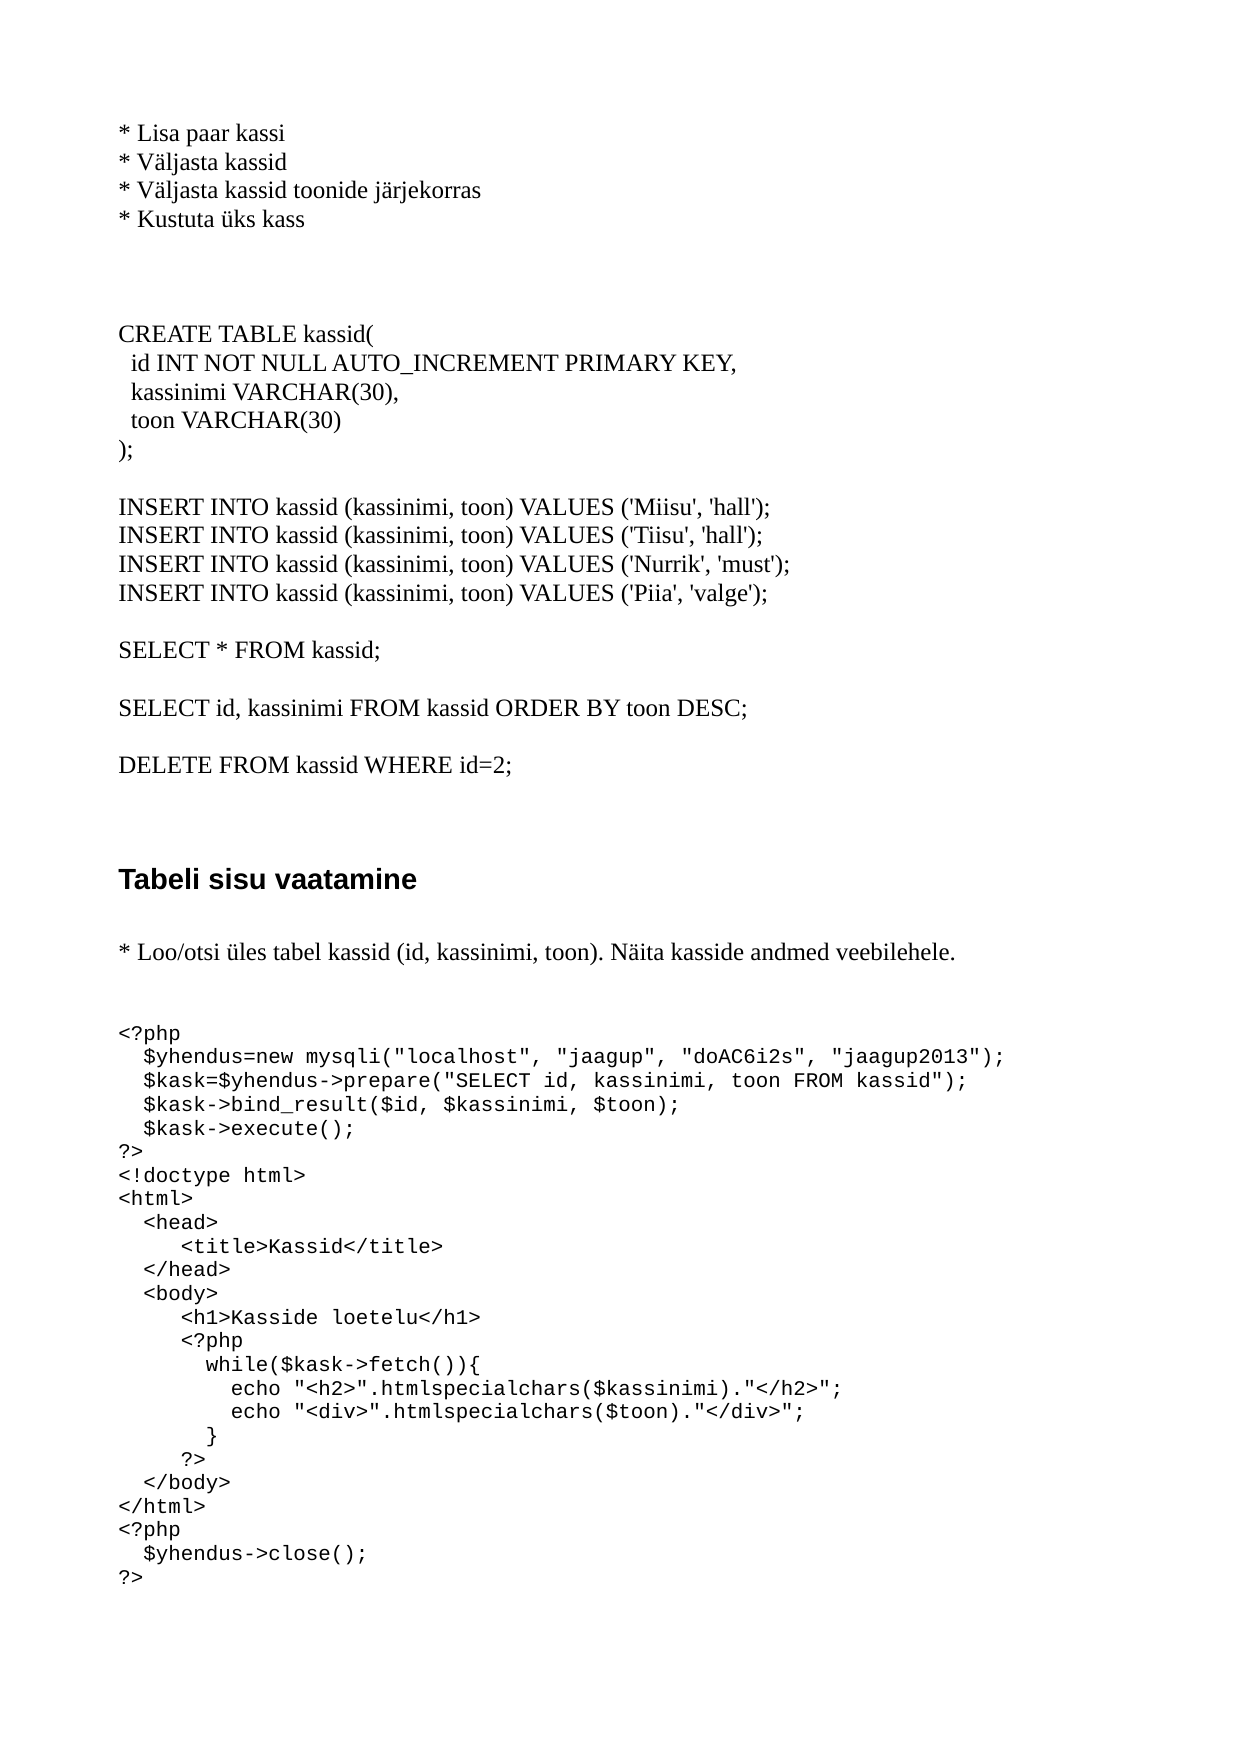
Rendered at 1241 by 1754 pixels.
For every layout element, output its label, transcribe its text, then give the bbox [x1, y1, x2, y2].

text $kask=$yhendus->prepare("SELECT id, kassinimi, toon FROM kassid"); [118, 1070, 1122, 1094]
text <?php [118, 1330, 1122, 1354]
text echo "<div>".htmlspecialchars($toon)."</div>"; [118, 1401, 1122, 1425]
text INSERT INTO kassid (kassinimi, toon) VALUES ('Tiisu', 'hall'); [118, 521, 1122, 549]
text while($kask->fetch()){ [118, 1354, 1122, 1378]
text ?> [118, 1448, 1122, 1472]
text * Loo/otsi üles tabel kassid (id, kassinimi, toon). Näita kasside andmed veebilehele. [118, 937, 1122, 965]
text <html> [118, 1188, 1122, 1212]
text <h1>Kasside loetelu</h1> [118, 1307, 1122, 1330]
text id INT NOT NULL AUTO_INCREMENT PRIMARY KEY, [118, 348, 1122, 377]
text <title>Kassid</title> [118, 1236, 1122, 1259]
text $yhendus->close(); [118, 1543, 1122, 1567]
text $yhendus=new mysqli("localhost", "jaagup", "doAC6i2s", "jaagup2013"); [118, 1047, 1122, 1070]
text <!doctype html> [118, 1165, 1122, 1188]
text DELETE FROM kassid WHERE id=2; [118, 751, 1122, 779]
text * Väljasta kassid toonide järjekorras [118, 176, 1122, 204]
text INSERT INTO kassid (kassinimi, toon) VALUES ('Miisu', 'hall'); [118, 492, 1122, 521]
text ); [118, 434, 1122, 463]
text } [118, 1425, 1122, 1448]
text </body> [118, 1472, 1122, 1496]
text CREATE TABLE kassid( [118, 319, 1122, 348]
text $kask->execute(); [118, 1117, 1122, 1141]
text $kask->bind_result($id, $kassinimi, $toon); [118, 1094, 1122, 1117]
subtitle Tabeli sisu vaatamine [118, 862, 1122, 895]
text * Kustuta üks kass [118, 204, 1122, 233]
text <?php [118, 1519, 1122, 1543]
text </head> [118, 1259, 1122, 1283]
text SELECT * FROM kassid; [118, 636, 1122, 664]
text kassinimi VARCHAR(30), [118, 377, 1122, 406]
text ?> [118, 1567, 1122, 1590]
text </html> [118, 1496, 1122, 1519]
text * Lisa paar kassi [118, 118, 1122, 147]
text toon VARCHAR(30) [118, 406, 1122, 434]
text INSERT INTO kassid (kassinimi, toon) VALUES ('Nurrik', 'must'); [118, 549, 1122, 578]
text ?> [118, 1141, 1122, 1165]
text echo "<h2>".htmlspecialchars($kassinimi)."</h2>"; [118, 1378, 1122, 1401]
text * Väljasta kassid [118, 147, 1122, 176]
text INSERT INTO kassid (kassinimi, toon) VALUES ('Piia', 'valge'); [118, 578, 1122, 607]
text SELECT id, kassinimi FROM kassid ORDER BY toon DESC; [118, 693, 1122, 722]
text <head> [118, 1212, 1122, 1236]
text <body> [118, 1283, 1122, 1307]
text <?php [118, 1023, 1122, 1047]
